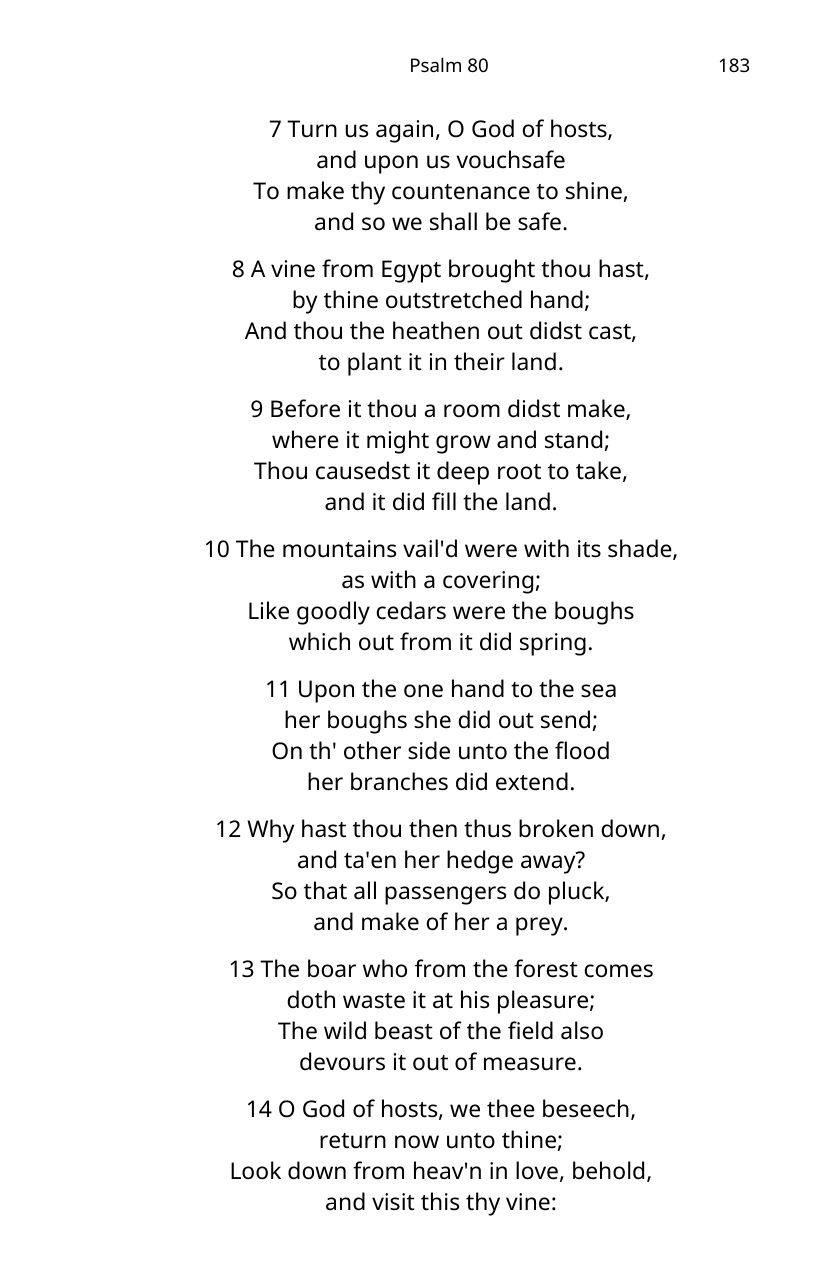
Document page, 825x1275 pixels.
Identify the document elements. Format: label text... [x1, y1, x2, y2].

text 12 Why hast thou then thus broken down, and ta'en her hedge away? So that all passengers do pluck, and make of her a prey. [132, 812, 750, 937]
text 13 The boar who from the forest comes doth waste it at his pleasure; The wild beast of the field also devours it out of measure. [132, 952, 750, 1077]
text 9 Before it thou a room didst make, where it might grow and stand; Thou causedst it deep root to take, and it did fill the land. [132, 392, 750, 517]
text 10 The mountains vail'd were with its shade, as with a covering; Like goodly cedars were the boughs which out from it did spring. [132, 532, 750, 657]
text 14 O God of hosts, we thee beseech, return now unto thine; Look down from heav'n in love, behold, and visit this thy vine: [132, 1092, 750, 1217]
text 11 Upon the one hand to the sea her boughs she did out send; On th' other side unto the flood her branches did extend. [132, 672, 750, 797]
text 8 A vine from Egypt brought thou hast, by thine outstretched hand; And thou the heathen out didst cast, to plant it in their land. [132, 252, 750, 377]
text 7 Turn us again, O God of hosts, and upon us vouchsafe To make thy countenance to shine, and so we shall be safe. [132, 112, 750, 237]
